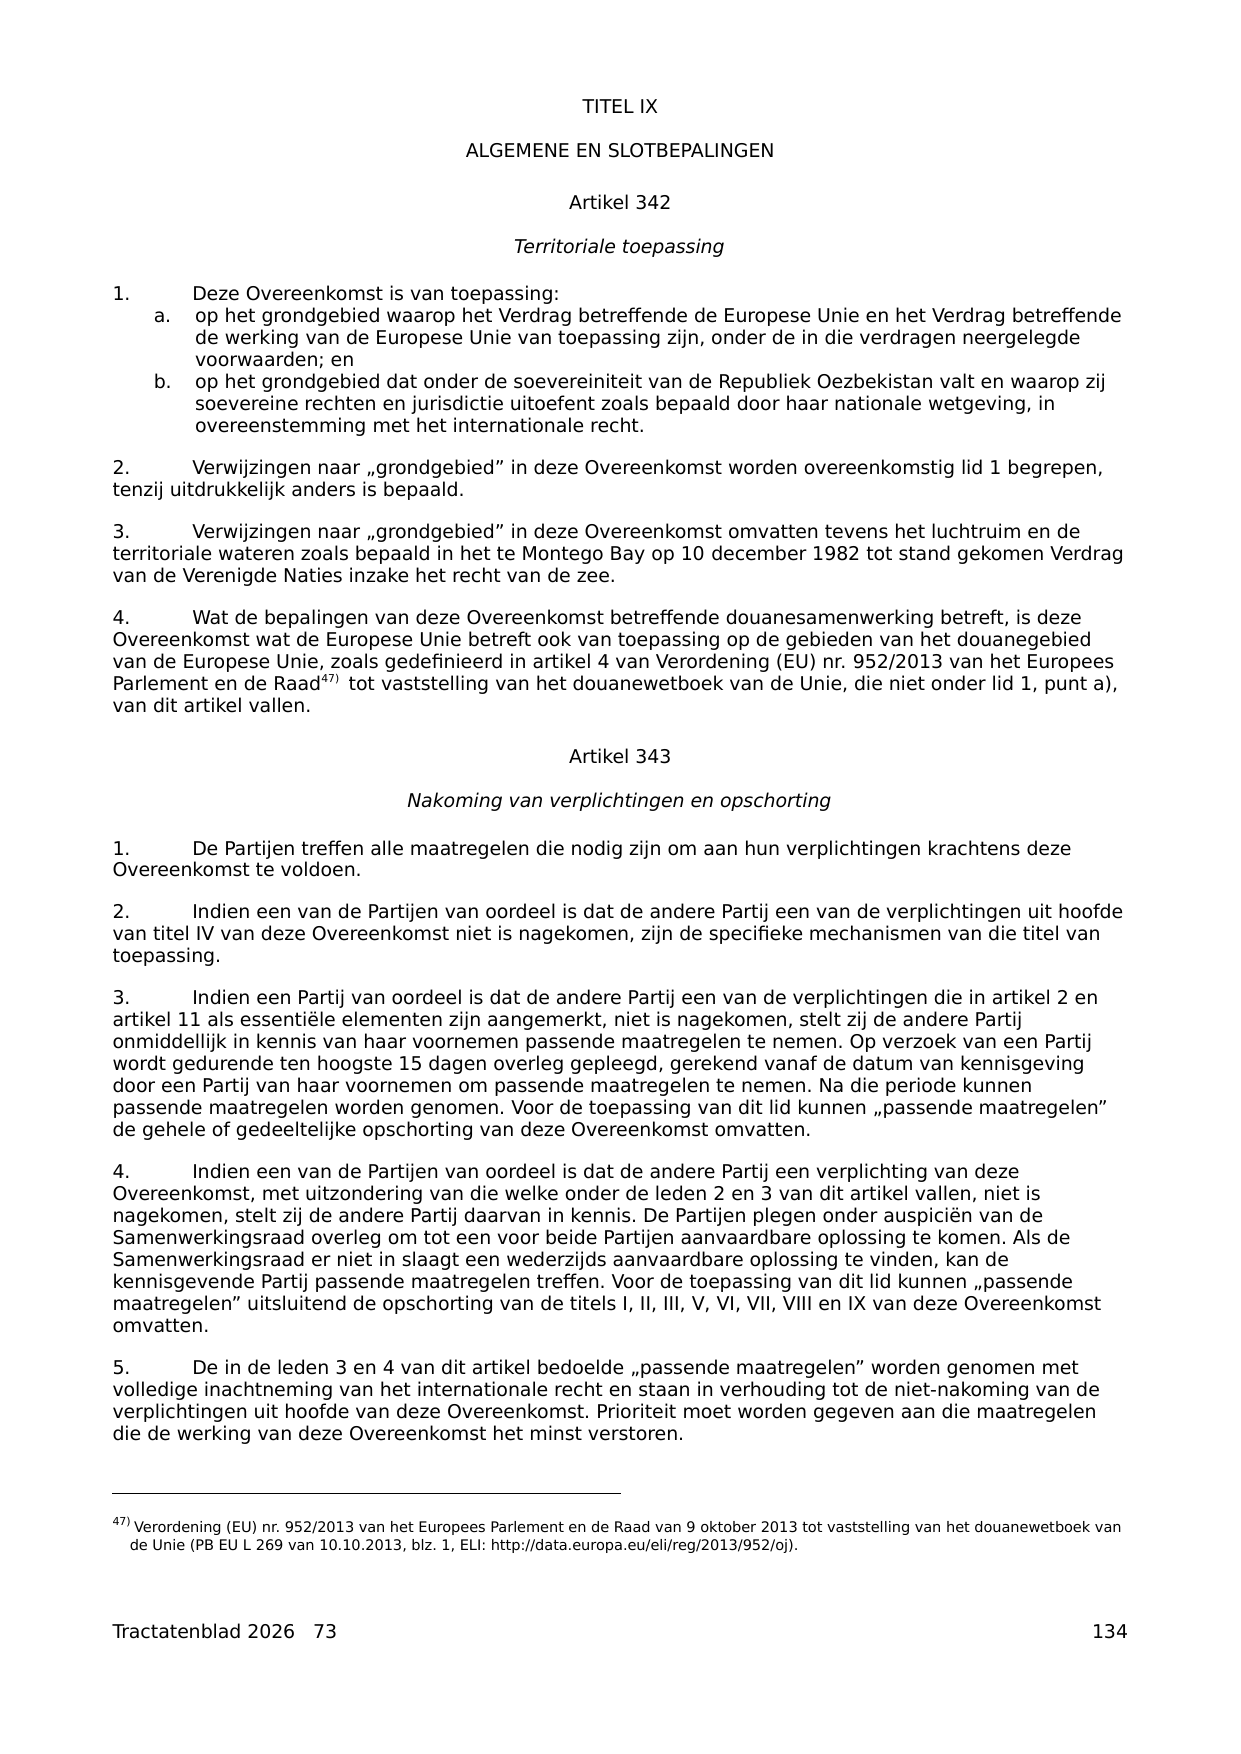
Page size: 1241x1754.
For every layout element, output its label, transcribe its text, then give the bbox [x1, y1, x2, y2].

text 2. Indien een van de Partijen van oordeel is dat de andere Partij een van de verplichtingen uit hoofde van titel IV van deze Overeenkomst niet is nagekomen, zijn de specifieke mechanismen van die titel van toepassing. [112, 901, 1128, 967]
text 1. De Partijen treffen alle maatregelen die nodig zijn om aan hun verplichtingen krachtens deze Overeenkomst te voldoen. [112, 837, 1128, 881]
subtitle Artikel 342 Territoriale toepassing [112, 192, 1128, 258]
text 2. Verwijzingen naar „grondgebied” in deze Overeenkomst worden overeenkomstig lid 1 begrepen, tenzij uitdrukkelijk anders is bepaald. [112, 457, 1128, 501]
subtitle Artikel 343 Nakoming van verplichtingen en opschorting [112, 746, 1128, 812]
text 3. Verwijzingen naar „grondgebied” in deze Overeenkomst omvatten tevens het luchtruim en de territoriale wateren zoals bepaald in het te Montego Bay op 10 december 1982 tot stand gekomen Verdrag van de Verenigde Naties inzake het recht van de zee. [112, 521, 1128, 587]
text 4. Indien een van de Partijen van oordeel is dat de andere Partij een verplichting van deze Overeenkomst, met uitzondering van die welke onder de leden 2 en 3 van dit artikel vallen, niet is nagekomen, stelt zij de andere Partij daarvan in kennis. De Partijen plegen onder auspiciën van de Samenwerkingsraad overleg om tot een voor beide Partijen aanvaardbare oplossing te komen. Als de Samenwerkingsraad er niet in slaagt een wederzijds aanvaardbare oplossing te vinden, kan de kennisgevende Partij passende maatregelen treffen. Voor de toepassing van dit lid kunnen „passende maatregelen” uitsluitend de opschorting van de titels I, II, III, V, VI, VII, VIII en IX van deze Overeenkomst omvatten. [112, 1161, 1128, 1337]
text b. op het grondgebied dat onder de soevereiniteit van de Republiek Oezbekistan valt en waarop zij soevereine rechten en jurisdictie uitoefent zoals bepaald door haar nationale wetgeving, in overeenstemming met het internationale recht. [153, 371, 1128, 437]
text Verordening (EU) nr. 952/2013 van het Europees Parlement en de Raad van 9 oktober 2013 tot vaststelling van het douanewetboek van de Unie (PB EU L 269 van 10.10.2013, blz. 1, ELI: http://data.europa.eu/eli/reg/2013/952/oj). [112, 1515, 1128, 1554]
text 4. Wat de bepalingen van deze Overeenkomst betreffende douanesamenwerking betreft, is deze Overeenkomst wat de Europese Unie betreft ook van toepassing op de gebieden van het douanegebied van de Europese Unie, zoals gedefinieerd in artikel 4 van Verordening (EU) nr. 952/2013 van het Europees Parlement en de Raad tot vaststelling van het douanewetboek van de Unie, die niet onder lid 1, punt a), van dit artikel vallen. [112, 607, 1128, 716]
text a. op het grondgebied waarop het Verdrag betreffende de Europese Unie en het Verdrag betreffende de werking van de Europese Unie van toepassing zijn, onder de in die verdragen neergelegde voorwaarden; en [153, 305, 1128, 371]
text 5. De in de leden 3 en 4 van dit artikel bedoelde „passende maatregelen” worden genomen met volledige inachtneming van het internationale recht en staan in verhouding tot de niet-nakoming van de verplichtingen uit hoofde van deze Overeenkomst. Prioriteit moet worden gegeven aan die maatregelen die de werking van deze Overeenkomst het minst verstoren. [112, 1357, 1128, 1445]
text 1. Deze Overeenkomst is van toepassing: [112, 283, 1128, 305]
subtitle TITEL IX ALGEMENE EN SLOTBEPALINGEN [112, 96, 1128, 162]
text 3. Indien een Partij van oordeel is dat de andere Partij een van de verplichtingen die in artikel 2 en artikel 11 als essentiële elementen zijn aangemerkt, niet is nagekomen, stelt zij de andere Partij onmiddellijk in kennis van haar voornemen passende maatregelen te nemen. Op verzoek van een Partij wordt gedurende ten hoogste 15 dagen overleg gepleegd, gerekend vanaf de datum van kennisgeving door een Partij van haar voornemen om passende maatregelen te nemen. Na die periode kunnen passende maatregelen worden genomen. Voor de toepassing van dit lid kunnen „passende maatregelen” de gehele of gedeeltelijke opschorting van deze Overeenkomst omvatten. [112, 987, 1128, 1141]
